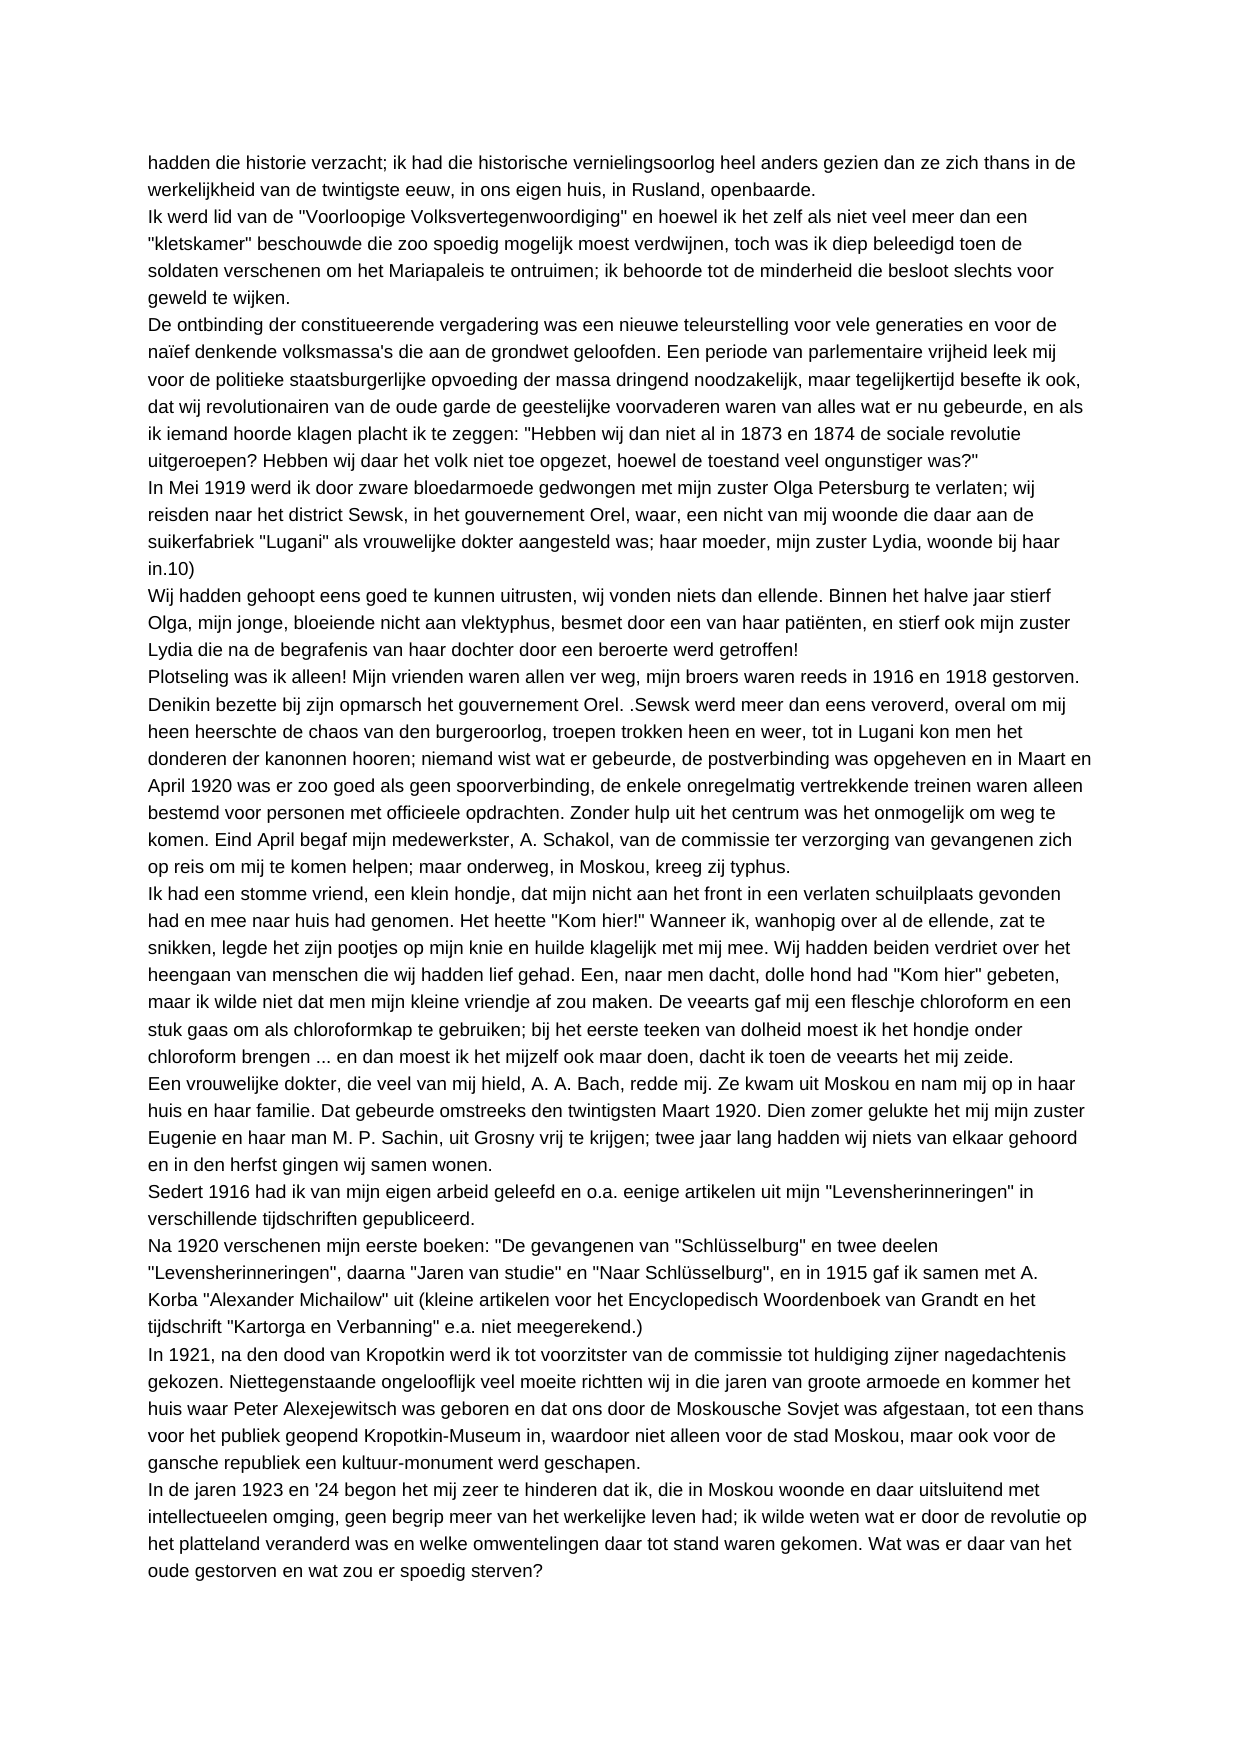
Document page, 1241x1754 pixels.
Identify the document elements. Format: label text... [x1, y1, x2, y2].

text Na 1920 verschenen mijn eerste boeken: "De gevangenen van "Schlüsselburg" en twee deelen "Levensherinneringen", daarna "Jaren van studie" en "Naar Schlüsselburg", en in 1915 gaf ik samen met A. Korba "Alexander Michailow" uit (kleine artikelen voor het Encyclopedisch Woordenboek van Grandt en het tijdschrift "Kartorga en Verbanning" e.a. niet meegerekend.) [148, 1231, 1093, 1339]
text Sedert 1916 had ik van mijn eigen arbeid geleefd en o.a. eenige artikelen uit mijn "Levensherinneringen" in verschillende tijdschriften gepubliceerd. [148, 1177, 1093, 1231]
text Ik werd lid van de "Voorloopige Volksvertegenwoordiging" en hoewel ik het zelf als niet veel meer dan een "kletskamer" beschouwde die zoo spoedig mogelijk moest verdwijnen, toch was ik diep beleedigd toen de soldaten verschenen om het Mariapaleis te ontruimen; ik behoorde tot de minderheid die besloot slechts voor geweld te wijken. [148, 202, 1093, 310]
text In de jaren 1923 en '24 begon het mij zeer te hinderen dat ik, die in Moskou woonde en daar uitsluitend met intellectueelen omging, geen begrip meer van het werkelijke leven had; ik wilde weten wat er door de revolutie op het platteland veranderd was en welke omwentelingen daar tot stand waren gekomen. Wat was er daar van het oude gestorven en wat zou er spoedig sterven? [148, 1475, 1093, 1583]
text Ik had een stomme vriend, een klein hondje, dat mijn nicht aan het front in een verlaten schuilplaats gevonden had en mee naar huis had genomen. Het heette "Kom hier!" Wanneer ik, wanhopig over al de ellende, zat te snikken, legde het zijn pootjes op mijn knie en huilde klagelijk met mij mee. Wij hadden beiden verdriet over het heengaan van menschen die wij hadden lief gehad. Een, naar men dacht, dolle hond had "Kom hier" gebeten, maar ik wilde niet dat men mijn kleine vriendje af zou maken. De veearts gaf mij een fleschje chloroform en een stuk gaas om als chloroformkap te gebruiken; bij het eerste teeken van dolheid moest ik het hondje onder chloroform brengen ... en dan moest ik het mijzelf ook maar doen, dacht ik toen de veearts het mij zeide. [148, 879, 1093, 1068]
text Wij hadden gehoopt eens goed te kunnen uitrusten, wij vonden niets dan ellende. Binnen het halve jaar stierf Olga, mijn jonge, bloeiende nicht aan vlektyphus, besmet door een van haar patiënten, en stierf ook mijn zuster Lydia die na de begrafenis van haar dochter door een beroerte werd getroffen! [148, 581, 1093, 662]
text De ontbinding der constitueerende vergadering was een nieuwe teleurstelling voor vele generaties en voor de naïef denkende volksmassa's die aan de grondwet geloofden. Een periode van parlementaire vrijheid leek mij voor de politieke staatsburgerlijke opvoeding der massa dringend noodzakelijk, maar tegelijkertijd besefte ik ook, dat wij revolutionairen van de oude garde de geestelijke voorvaderen waren van alles wat er nu gebeurde, en als ik iemand hoorde klagen placht ik te zeggen: "Hebben wij dan niet al in 1873 en 1874 de sociale revolutie uitgeroepen? Hebben wij daar het volk niet toe opgezet, hoewel de toestand veel ongunstiger was?" [148, 310, 1093, 473]
text In 1921, na den dood van Kropotkin werd ik tot voorzitster van de commissie tot huldiging zijner nagedachtenis gekozen. Niettegenstaande ongelooflijk veel moeite richtten wij in die jaren van groote armoede en kommer het huis waar Peter Alexejewitsch was geboren en dat ons door de Moskousche Sovjet was afgestaan, tot een thans voor het publiek geopend Kropotkin-Museum in, waardoor niet alleen voor de stad Moskou, maar ook voor de gansche republiek een kultuur-monument werd geschapen. [148, 1339, 1093, 1475]
text Een vrouwelijke dokter, die veel van mij hield, A. A. Bach, redde mij. Ze kwam uit Moskou en nam mij op in haar huis en haar familie. Dat gebeurde omstreeks den twintigsten Maart 1920. Dien zomer gelukte het mij mijn zuster Eugenie en haar man M. P. Sachin, uit Grosny vrij te krijgen; twee jaar lang hadden wij niets van elkaar gehoord en in den herfst gingen wij samen wonen. [148, 1068, 1093, 1177]
text In Mei 1919 werd ik door zware bloedarmoede gedwongen met mijn zuster Olga Petersburg te verlaten; wij reisden naar het district Sewsk, in het gouvernement Orel, waar, een nicht van mij woonde die daar aan de suikerfabriek "Lugani" als vrouwelijke dokter aangesteld was; haar moeder, mijn zuster Lydia, woonde bij haar in.10) [148, 473, 1093, 581]
text hadden die historie verzacht; ik had die historische vernielingsoorlog heel anders gezien dan ze zich thans in de werkelijkheid van de twintigste eeuw, in ons eigen huis, in Rusland, openbaarde. [148, 148, 1093, 202]
text Plotseling was ik alleen! Mijn vrienden waren allen ver weg, mijn broers waren reeds in 1916 en 1918 gestorven. Denikin bezette bij zijn opmarsch het gouvernement Orel. .Sewsk werd meer dan eens veroverd, overal om mij heen heerschte de chaos van den burgeroorlog, troepen trokken heen en weer, tot in Lugani kon men het donderen der kanonnen hooren; niemand wist wat er gebeurde, de postverbinding was opgeheven en in Maart en April 1920 was er zoo goed als geen spoorverbinding, de enkele onregelmatig vertrekkende treinen waren alleen bestemd voor personen met officieele opdrachten. Zonder hulp uit het centrum was het onmogelijk om weg te komen. Eind April begaf mijn medewerkster, A. Schakol, van de commissie ter verzorging van gevangenen zich op reis om mij te komen helpen; maar onderweg, in Moskou, kreeg zij typhus. [148, 662, 1093, 879]
